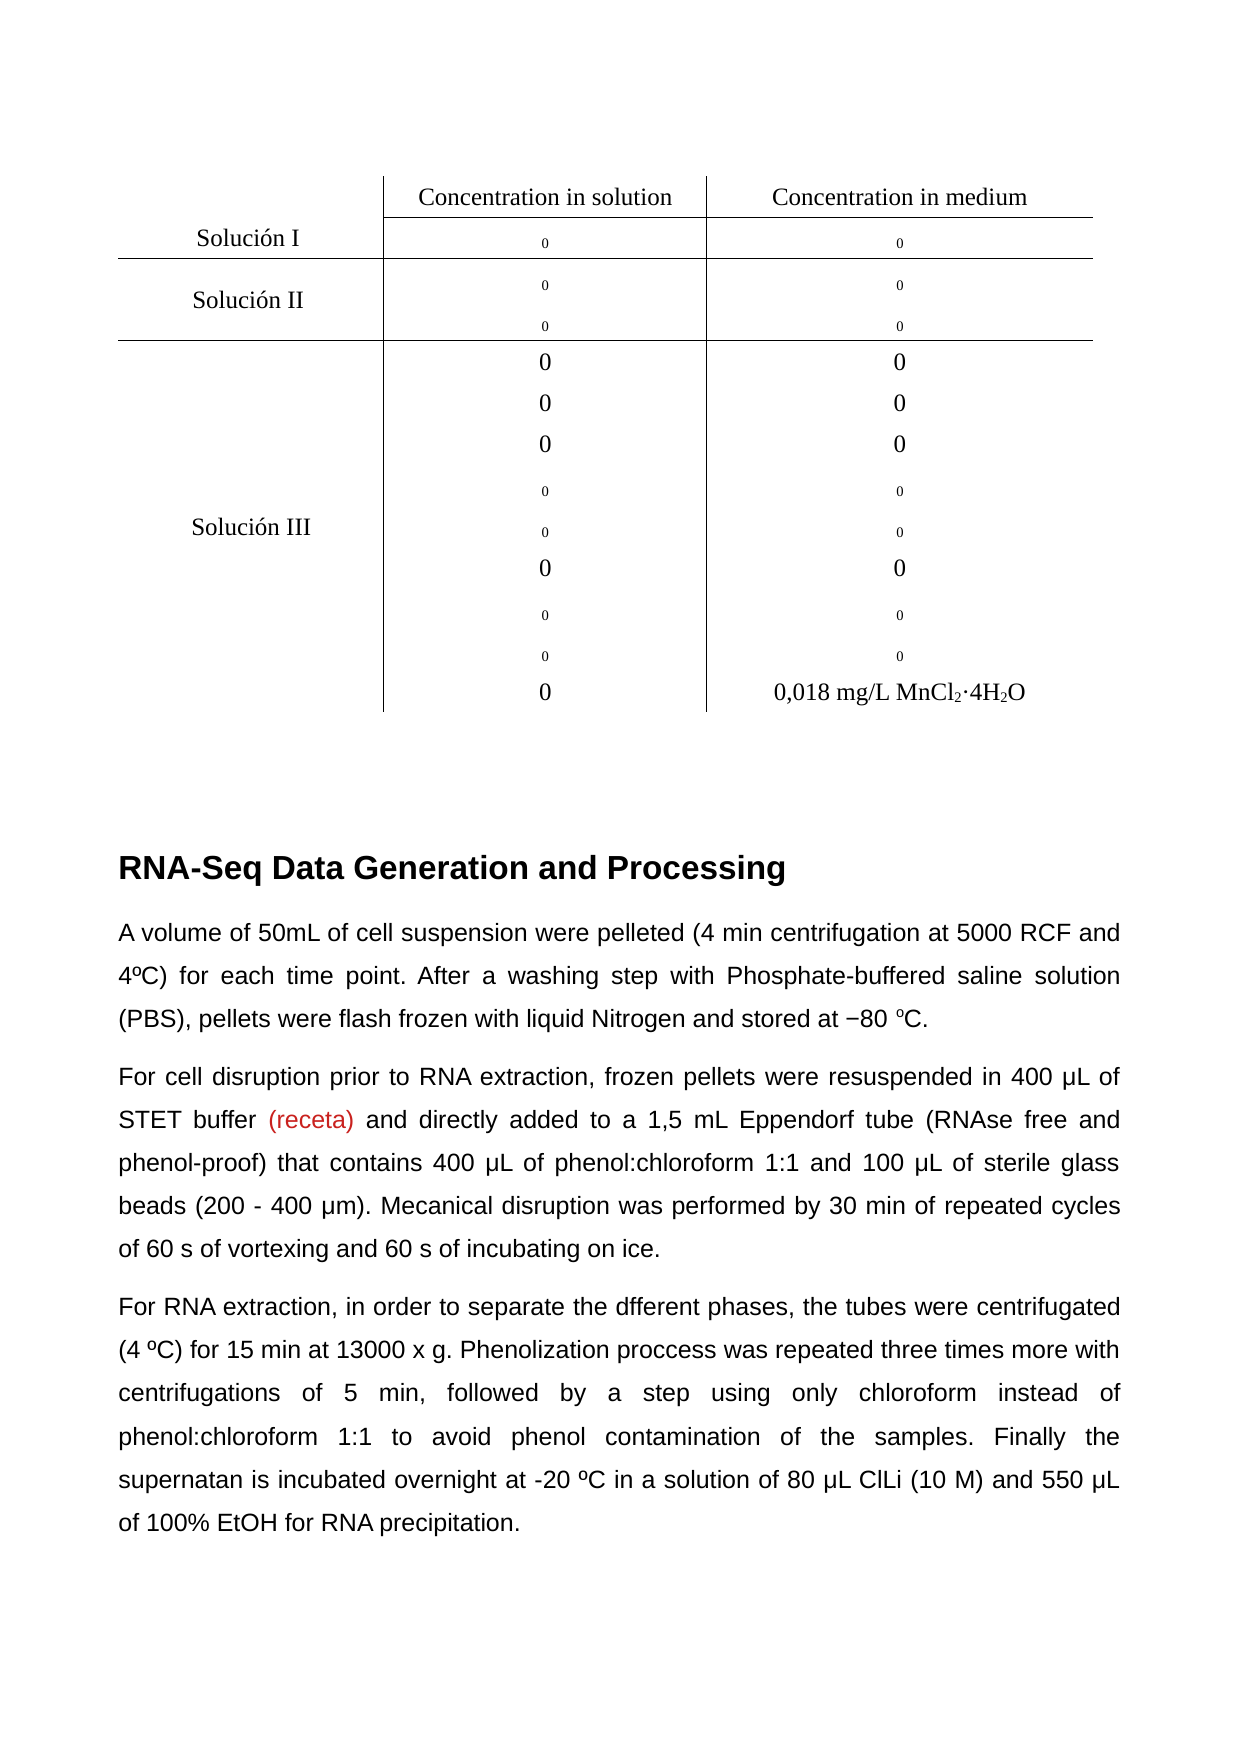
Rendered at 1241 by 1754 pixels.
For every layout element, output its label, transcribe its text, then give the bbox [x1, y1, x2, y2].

table_cell 0 [707, 341, 1093, 382]
table_cell 0 [707, 299, 1093, 340]
text For cell disruption prior to RNA extraction, frozen pellets were resuspended in 400 μL of STET buffer (receta) and directly added to a 1,5 mL Eppendorf tube (RNAse free and phenol-proof) that contains 400 μL of phenol:chloroform 1:1 and 100 μL of sterile glass beads (200 - 400 μm). Mecanical disruption was performed by 30 min of repeated cycles of 60 s of vortexing and 60 s of incubating on ice. [118, 1062, 1122, 1263]
table_cell 0 [707, 423, 1093, 464]
table_cell 0 [707, 259, 1093, 299]
table_cell 0 [384, 218, 706, 258]
table_cell 0 [384, 588, 706, 629]
text A volume of 50mL of cell suspension were pelleted (4 min centrifugation at 5000 RCF and 4ºC) for each time point. After a washing step with Phosphate-buffered saline solution (PBS), pellets were flash frozen with liquid Nitrogen and stored at −80 oC. [118, 918, 1122, 1033]
table_cell 0 [384, 629, 706, 670]
text For RNA extraction, in order to separate the dfferent phases, the tubes were centrifugated (4 ºC) for 15 min at 13000 x g. Phenolization proccess was repeated three times more with centrifugations of 5 min, followed by a step using only chloroform instead of phenol:chloroform 1:1 to avoid phenol contamination of the samples. Finally the supernatan is incubated overnight at -20 ºC in a solution of 80 μL ClLi (10 M) and 550 μL of 100% EtOH for RNA precipitation. [118, 1292, 1122, 1536]
table_cell 0 [384, 547, 706, 588]
table_cell 0,018 mg/L MnCl2·4H2O [707, 670, 1093, 712]
table_cell 0 [707, 505, 1093, 547]
table_cell 0 [707, 588, 1093, 629]
table_cell 0 [707, 464, 1093, 505]
table_header Concentration in medium [707, 176, 1093, 217]
table_cell 0 [384, 299, 706, 340]
table_cell 0 [707, 218, 1093, 258]
table_cell 0 [384, 341, 706, 382]
table_header Concentration in solution [384, 176, 706, 217]
table_cell 0 [384, 464, 706, 505]
table_cell Solución I [118, 217, 383, 258]
table_cell 0 [384, 382, 706, 423]
table_cell 0 [384, 259, 706, 299]
table_header [118, 176, 383, 217]
table_cell 0 [707, 547, 1093, 588]
table_cell 0 [707, 629, 1093, 670]
table_cell 0 [384, 670, 706, 712]
subtitle RNA-Seq Data Generation and Processing [118, 848, 1122, 886]
table_cell Solución III [118, 341, 383, 712]
table_cell 0 [707, 382, 1093, 423]
table_cell Solución II [118, 259, 383, 340]
table_cell 0 [384, 423, 706, 464]
table_cell 0 [384, 505, 706, 547]
